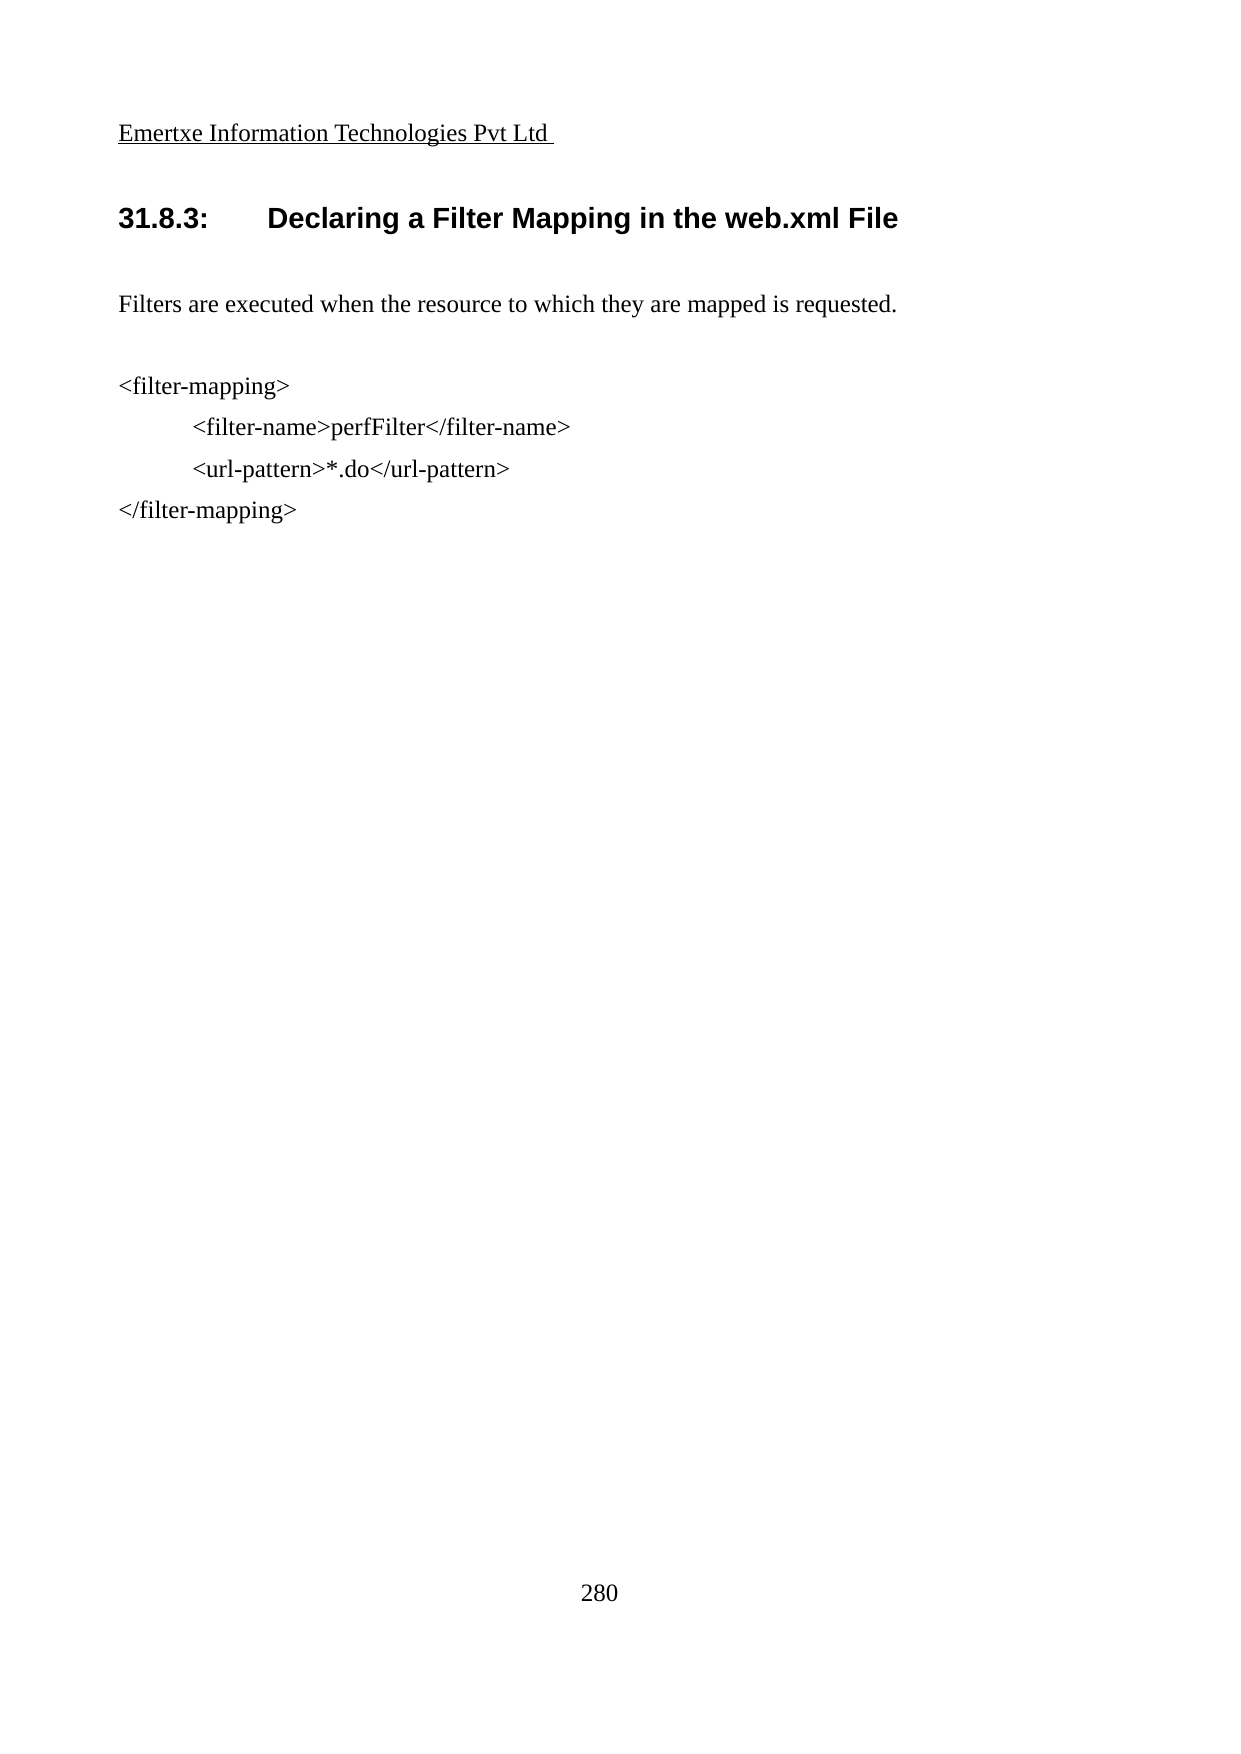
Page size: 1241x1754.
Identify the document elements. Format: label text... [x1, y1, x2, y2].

text </filter-mapping> [118, 495, 1122, 524]
text <filter-mapping> [118, 371, 1122, 400]
text <filter-name>perfFilter</filter-name> [118, 412, 1122, 441]
text Filters are executed when the resource to which they are mapped is requested. [118, 289, 1122, 317]
subtitle Declaring a Filter Mapping in the web.xml File [118, 201, 1122, 235]
text <url-pattern>*.do</url-pattern> [118, 454, 1122, 482]
